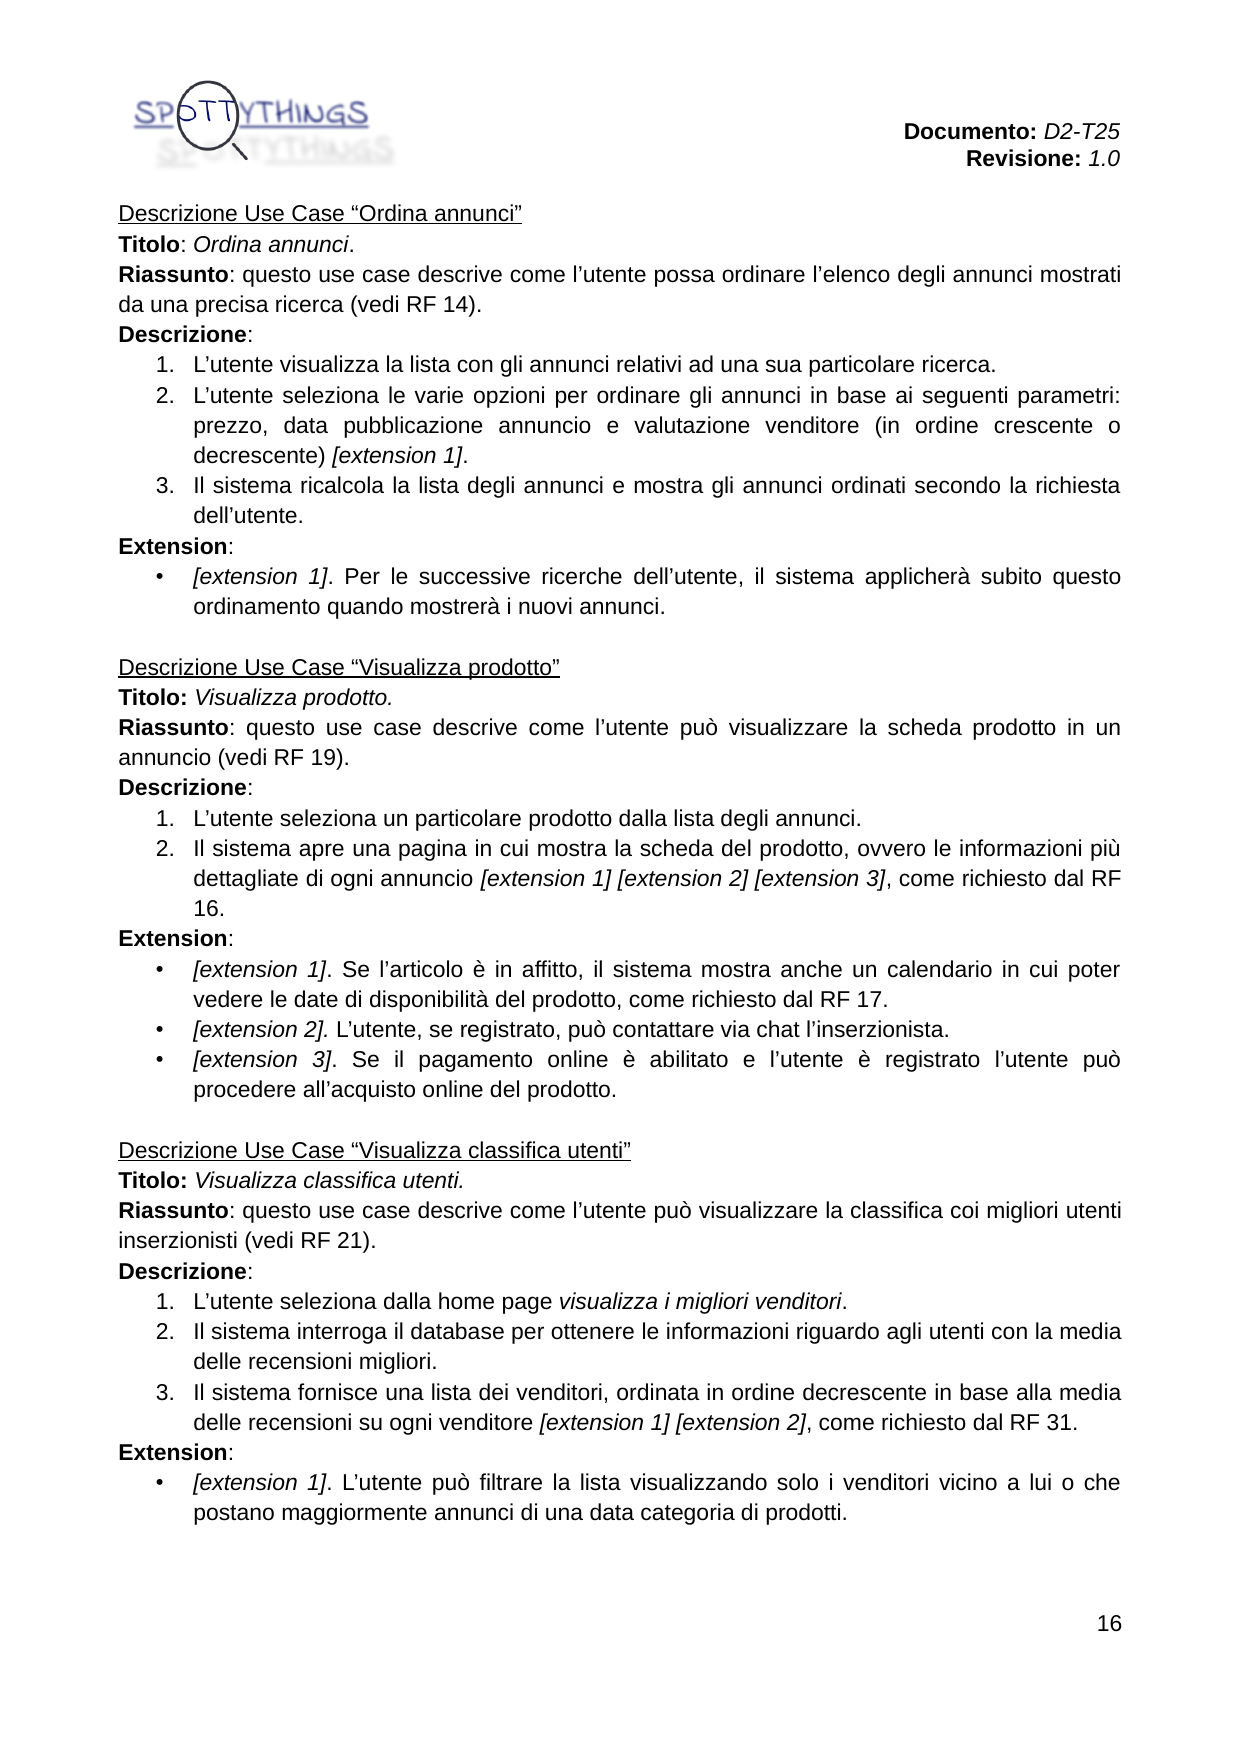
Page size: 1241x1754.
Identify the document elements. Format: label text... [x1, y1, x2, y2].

text Extension: [118, 1439, 1122, 1465]
text Riassunto: questo use case descrive come l’utente può visualizzare la scheda prodotto in un annuncio (vedi RF 19). [118, 714, 1122, 770]
text Titolo: Visualizza prodotto. [118, 684, 1122, 710]
list [extension 1]. L’utente può filtrare la lista visualizzando solo i venditori vicino a lui o che postano maggiormente annunci di una data categoria di prodotti. [156, 1469, 1122, 1526]
text Descrizione: [118, 774, 1122, 801]
picture [123, 73, 399, 187]
list [extension 1]. Per le successive ricerche dell’utente, il sistema applicherà subito questo ordinamento quando mostrerà i nuovi annunci. [156, 563, 1122, 619]
text Riassunto: questo use case descrive come l’utente possa ordinare l’elenco degli annunci mostrati da una precisa ricerca (vedi RF 14). [118, 261, 1122, 317]
text Descrizione Use Case “Ordina annunci” [118, 200, 1122, 227]
list Il sistema fornisce una lista dei venditori, ordinata in ordine decrescente in base alla media delle recensioni su ogni venditore [extension 1] [extension 2], come richiesto dal RF 31. [156, 1378, 1122, 1435]
list [extension 3]. Se il pagamento online è abilitato e l’utente è registrato l’utente può procedere all’acquisto online del prodotto. [156, 1046, 1122, 1103]
list Il sistema interroga il database per ottenere le informazioni riguardo agli utenti con la media delle recensioni migliori. [156, 1318, 1122, 1374]
text Riassunto: questo use case descrive come l’utente può visualizzare la classifica coi migliori utenti inserzionisti (vedi RF 21). [118, 1197, 1122, 1254]
text Descrizione Use Case “Visualizza classifica utenti” [118, 1137, 1122, 1163]
list L’utente seleziona le varie opzioni per ordinare gli annunci in base ai seguenti parametri: prezzo, data pubblicazione annuncio e valutazione venditore (in ordine crescente o decrescente) [extension 1]. [156, 382, 1122, 468]
list L’utente visualizza la lista con gli annunci relativi ad una sua particolare ricerca. [156, 351, 1122, 378]
text Extension: [118, 925, 1122, 952]
list L’utente seleziona un particolare prodotto dalla lista degli annunci. [156, 804, 1122, 831]
text Descrizione Use Case “Visualizza prodotto” [118, 653, 1122, 680]
list L’utente seleziona dalla home page visualizza i migliori venditori. [156, 1288, 1122, 1314]
list Il sistema ricalcola la lista degli annunci e mostra gli annunci ordinati secondo la richiesta dell’utente. [156, 472, 1122, 529]
text Descrizione: [118, 1258, 1122, 1284]
list [extension 1]. Se l’articolo è in affitto, il sistema mostra anche un calendario in cui poter vedere le date di disponibilità del prodotto, come richiesto dal RF 17. [156, 956, 1122, 1012]
text Extension: [118, 533, 1122, 559]
list [extension 2]. L’utente, se registrato, può contattare via chat l’inserzionista. [156, 1016, 1122, 1042]
text Titolo: Ordina annunci. [118, 231, 1122, 257]
text Titolo: Visualizza classifica utenti. [118, 1167, 1122, 1193]
text Descrizione: [118, 321, 1122, 347]
list Il sistema apre una pagina in cui mostra la scheda del prodotto, ovvero le informazioni più dettagliate di ogni annuncio [extension 1] [extension 2] [extension 3], come richiesto dal RF 16. [156, 835, 1122, 921]
